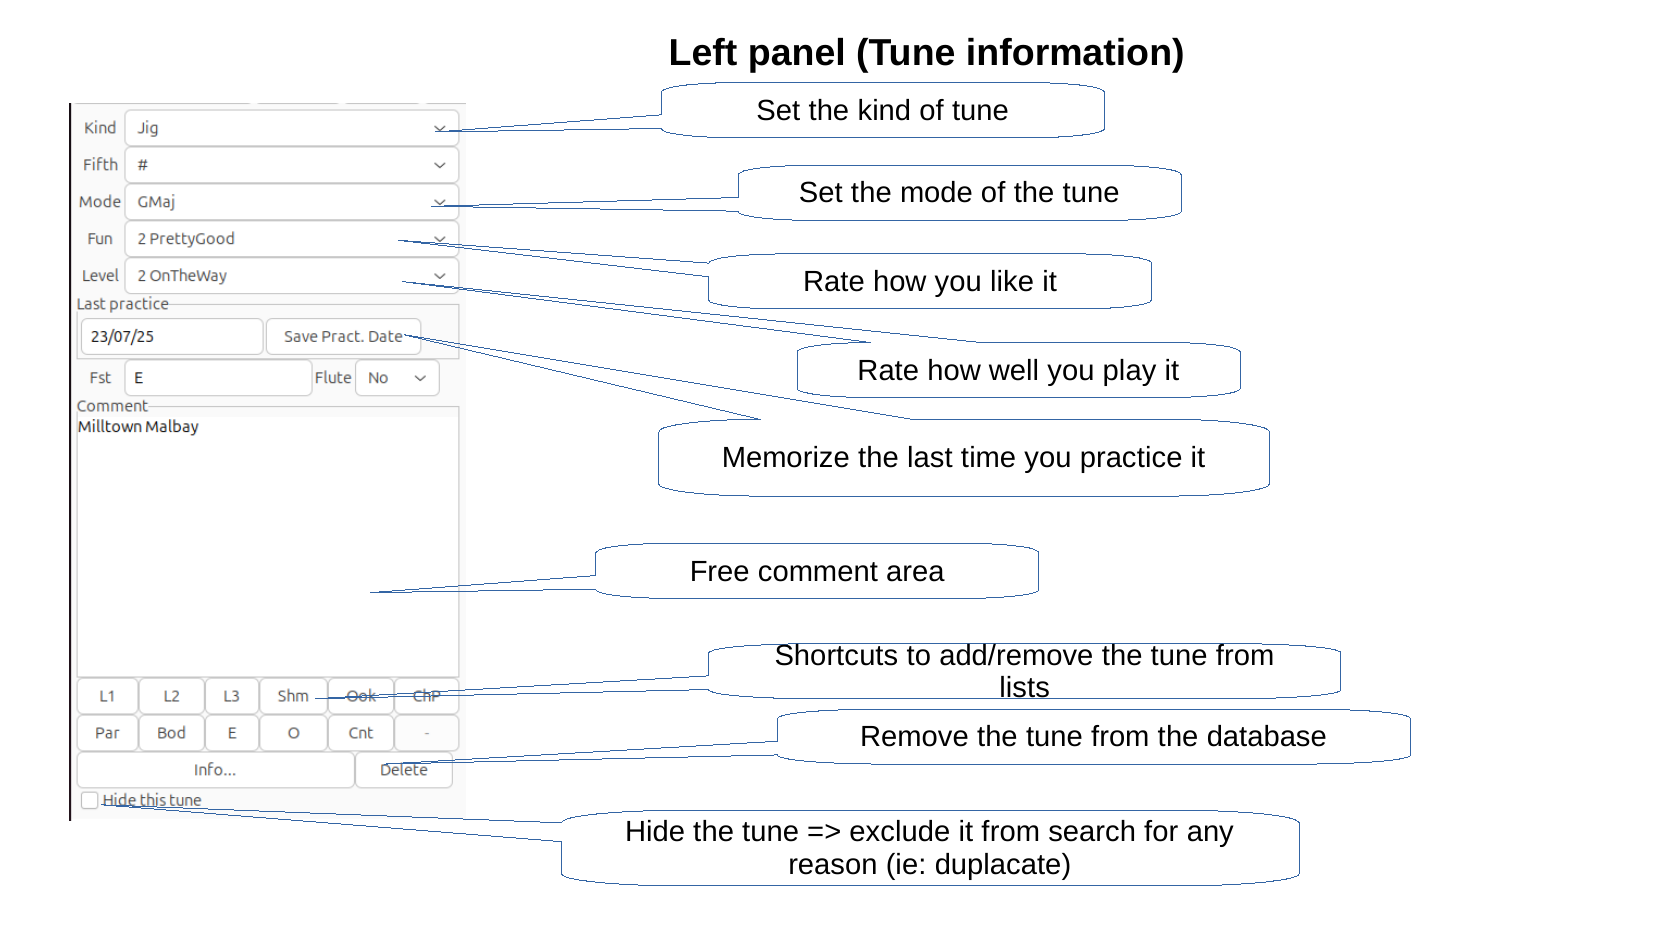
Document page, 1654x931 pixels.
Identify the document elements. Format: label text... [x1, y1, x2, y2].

text_box Hide the tune => exclude it from search for any reason (ie: duplacate) [101, 804, 1300, 886]
text_box Left panel (Tune information) [654, 24, 1200, 81]
text_box Set the mode of the tune [431, 165, 1182, 221]
text_box Rate how well you play it [402, 281, 1241, 398]
text_box Shortcuts to add/remove the tune from lists [315, 643, 1341, 699]
text_box Remove the tune from the database [384, 709, 1411, 765]
text_box Rate how you like it [398, 240, 1152, 309]
text_box Set the kind of tune [435, 82, 1105, 138]
picture [69, 103, 466, 821]
text_box Free comment area [370, 543, 1039, 599]
text_box Memorize the last time you practice it [404, 334, 1270, 497]
